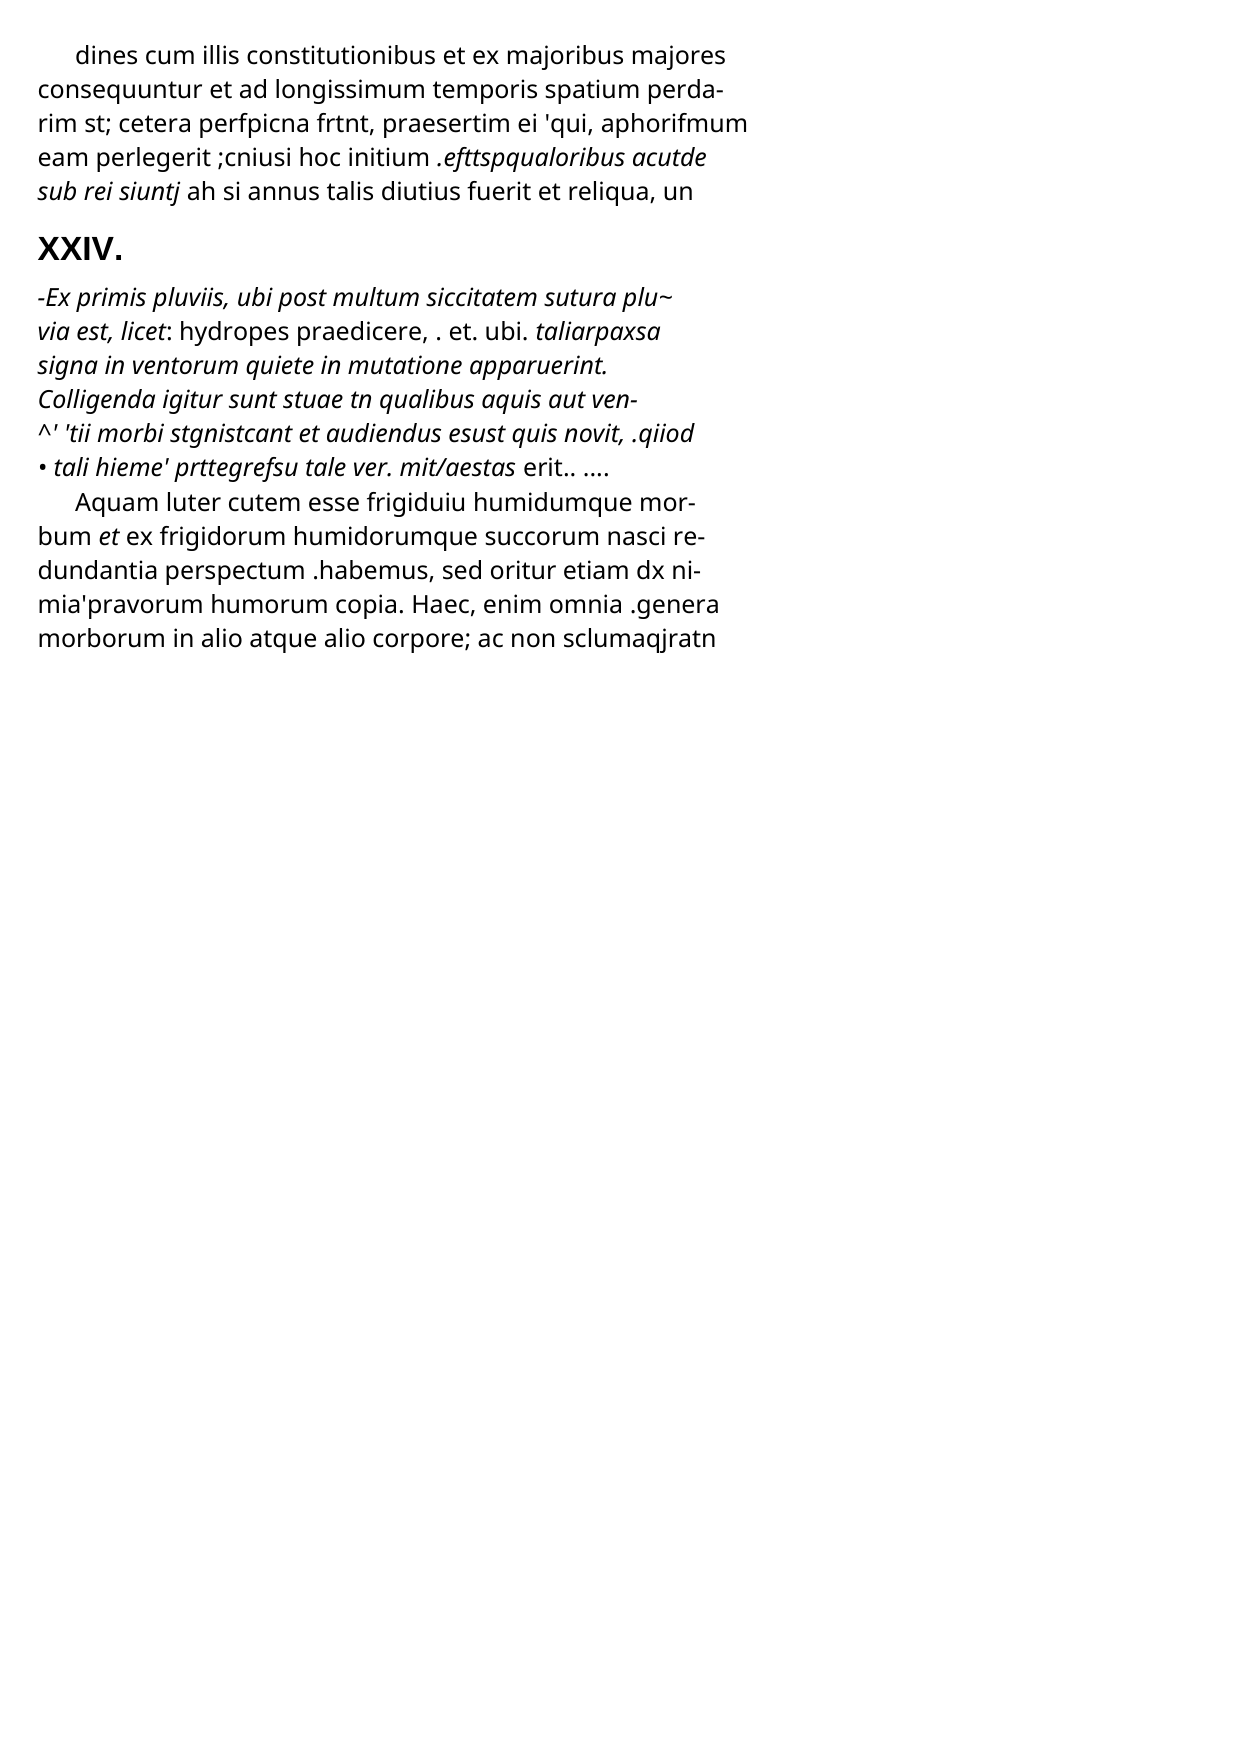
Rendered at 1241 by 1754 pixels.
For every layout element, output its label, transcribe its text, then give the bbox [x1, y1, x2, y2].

text -Ex primis pluviis, ubi post multum siccitatem sutura plu~ via est, licet: hydropes praedicere, . et. ubi. taliarpaxsa signa in ventorum quiete in mutatione apparuerint. Colligenda igitur sunt stuae tn qualibus aquis aut ven- ^' 'tii morbi stgnistcant et audiendus esust quis novit, .qiiod • tali hieme' prttegrefsu tale ver. mit/aestas erit.. .... [37, 280, 1203, 484]
subtitle XXIV. [37, 229, 1203, 267]
text dines cum illis constitutionibus et ex majoribus majores consequuntur et ad longissimum temporis spatium perda- rim st; cetera perfpicna frtnt, praesertim ei 'qui, aphorifmum eam perlegerit ;cniusi hoc initium .efttspqualoribus acutde sub rei siuntj ah si annus talis diutius fuerit et reliqua, un [37, 37, 1203, 208]
text Aquam luter cutem esse frigiduiu humidumque mor- bum et ex frigidorum humidorumque succorum nasci re- dundantia perspectum .habemus, sed oritur etiam dx ni- mia'pravorum humorum copia. Haec, enim omnia .genera morborum in alio atque alio corpore; ac non sclumaqjratn [37, 484, 1203, 654]
